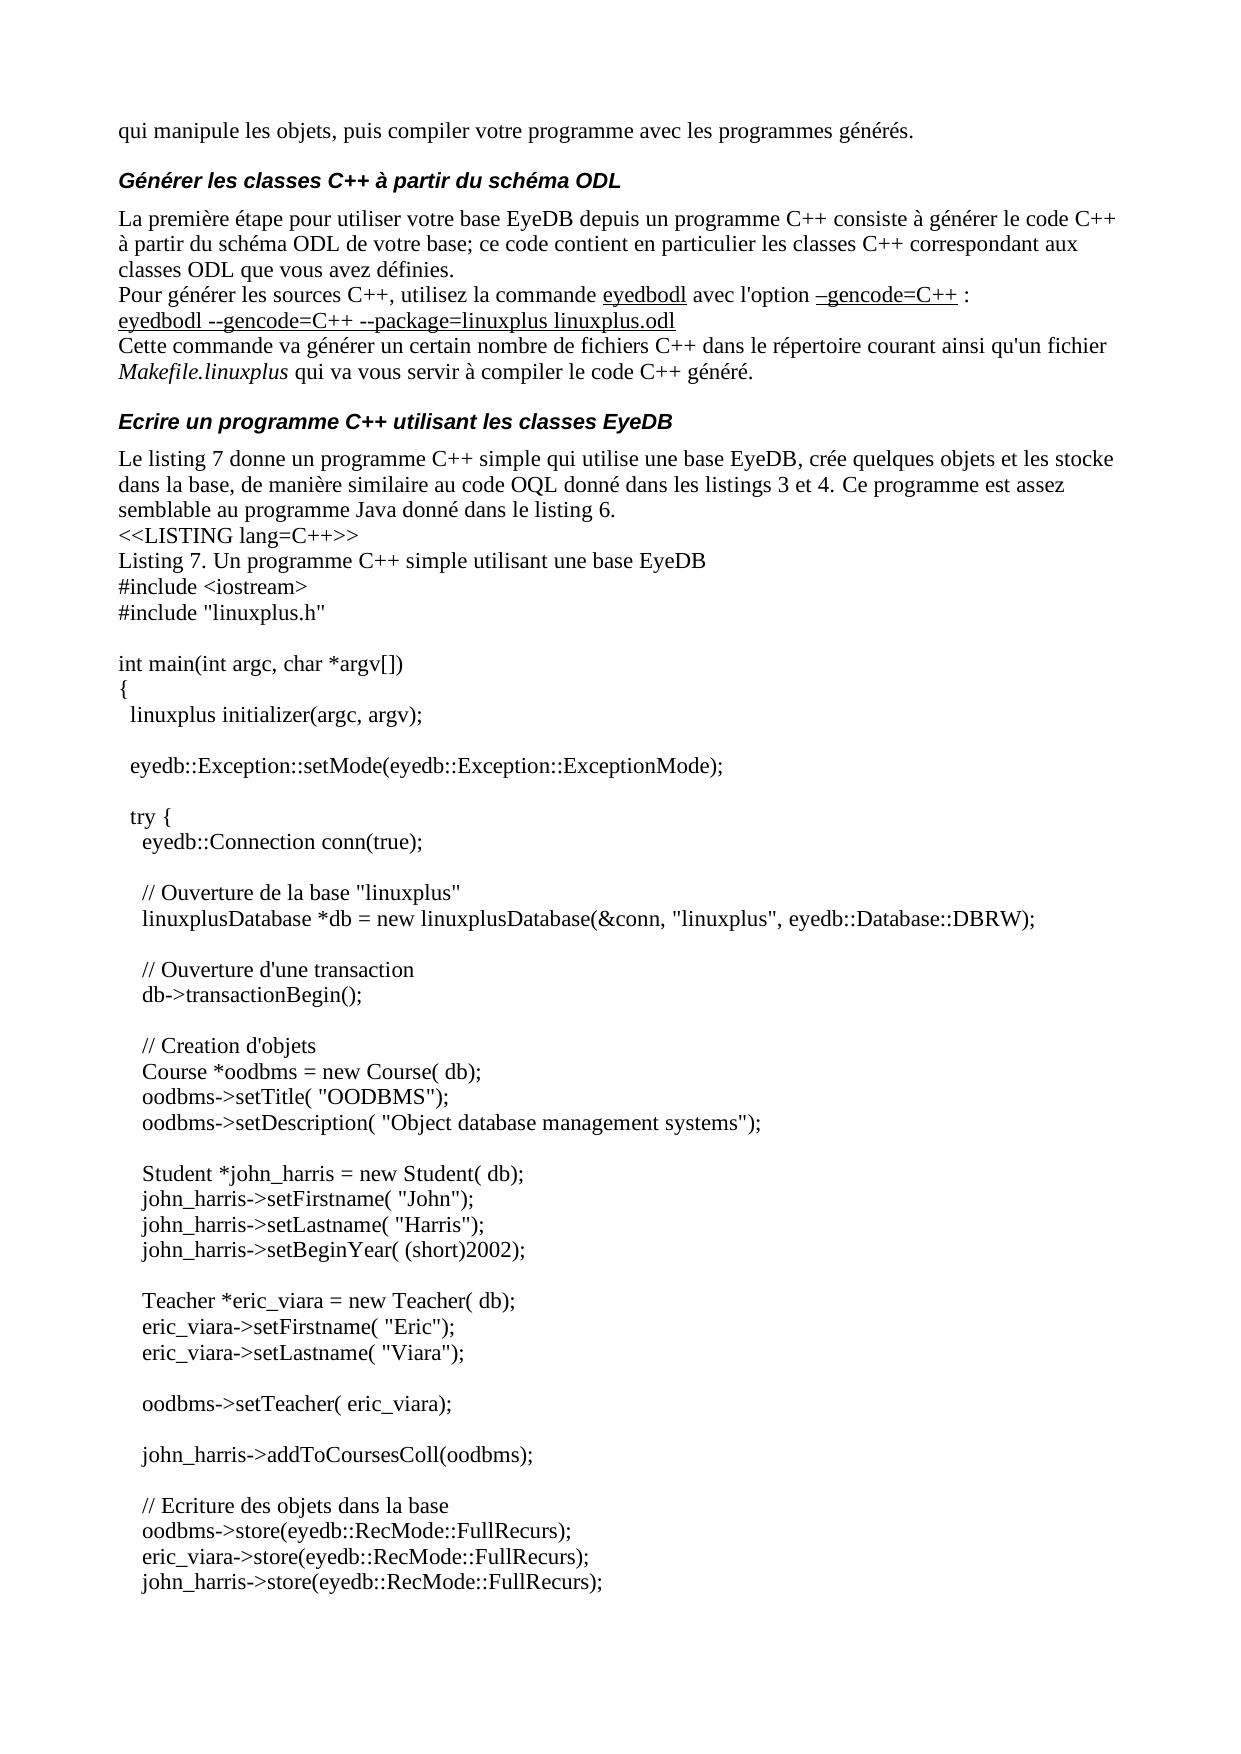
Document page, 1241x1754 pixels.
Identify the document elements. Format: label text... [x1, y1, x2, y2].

text qui manipule les objets, puis compiler votre programme avec les programmes générés. [118, 118, 1122, 144]
text john_harris->setFirstname( "John"); [118, 1186, 1122, 1212]
text eric_viara->setFirstname( "Eric"); [118, 1314, 1122, 1339]
text eric_viara->store(eyedb::RecMode::FullRecurs); [118, 1544, 1122, 1569]
text john_harris->setLastname( "Harris"); [118, 1212, 1122, 1237]
text eric_viara->setLastname( "Viara"); [118, 1339, 1122, 1365]
text john_harris->addToCoursesColl(oodbms); [118, 1442, 1122, 1467]
text { [118, 676, 1122, 701]
text #include <iostream> [118, 574, 1122, 599]
text oodbms->setDescription( "Object database management systems"); [118, 1110, 1122, 1135]
subtitle Générer les classes C++ à partir du schéma ODL [118, 169, 1122, 193]
text #include "linuxplus.h" [118, 599, 1122, 625]
text eyedbodl --gencode=C++ --package=linuxplus linuxplus.odl [118, 308, 1122, 333]
text Listing 7. Un programme C++ simple utilisant une base EyeDB [118, 548, 1122, 574]
text // Creation d'objets [118, 1033, 1122, 1059]
text Le listing 7 donne un programme C++ simple qui utilise une base EyeDB, crée quelques objets et les stocke dans la base, de manière similaire au code OQL donné dans les listings 3 et 4. Ce programme est assez semblable au programme Java donné dans le listing 6. [118, 446, 1122, 523]
text int main(int argc, char *argv[]) [118, 650, 1122, 676]
text // Ouverture d'une transaction [118, 957, 1122, 982]
text Student *john_harris = new Student( db); [118, 1161, 1122, 1186]
text Cette commande va générer un certain nombre de fichiers C++ dans le répertoire courant ainsi qu'un fichier Makefile.linuxplus qui va vous servir à compiler le code C++ généré. [118, 333, 1122, 384]
text // Ouverture de la base "linuxplus" [118, 880, 1122, 906]
text try { [118, 803, 1122, 829]
text linuxplusDatabase *db = new linuxplusDatabase(&conn, "linuxplus", eyedb::Database::DBRW); [118, 906, 1122, 931]
text Teacher *eric_viara = new Teacher( db); [118, 1288, 1122, 1314]
text john_harris->setBeginYear( (short)2002); [118, 1237, 1122, 1263]
text La première étape pour utiliser votre base EyeDB depuis un programme C++ consiste à générer le code C++ à partir du schéma ODL de votre base; ce code contient en particulier les classes C++ correspondant aux classes ODL que vous avez définies. [118, 206, 1122, 282]
text eyedb::Connection conn(true); [118, 829, 1122, 854]
text linuxplus initializer(argc, argv); [118, 701, 1122, 727]
subtitle Ecrire un programme C++ utilisant les classes EyeDB [118, 409, 1122, 434]
text eyedb::Exception::setMode(eyedb::Exception::ExceptionMode); [118, 752, 1122, 778]
text <<LISTING lang=C++>> [118, 523, 1122, 548]
text oodbms->setTeacher( eric_viara); [118, 1391, 1122, 1416]
text // Ecriture des objets dans la base [118, 1493, 1122, 1518]
text db->transactionBegin(); [118, 982, 1122, 1008]
text oodbms->store(eyedb::RecMode::FullRecurs); [118, 1518, 1122, 1544]
text oodbms->setTitle( "OODBMS"); [118, 1084, 1122, 1110]
text Pour générer les sources C++, utilisez la commande eyedbodl avec l'option –gencode=C++ : [118, 282, 1122, 308]
text Course *oodbms = new Course( db); [118, 1059, 1122, 1084]
text john_harris->store(eyedb::RecMode::FullRecurs); [118, 1569, 1122, 1595]
